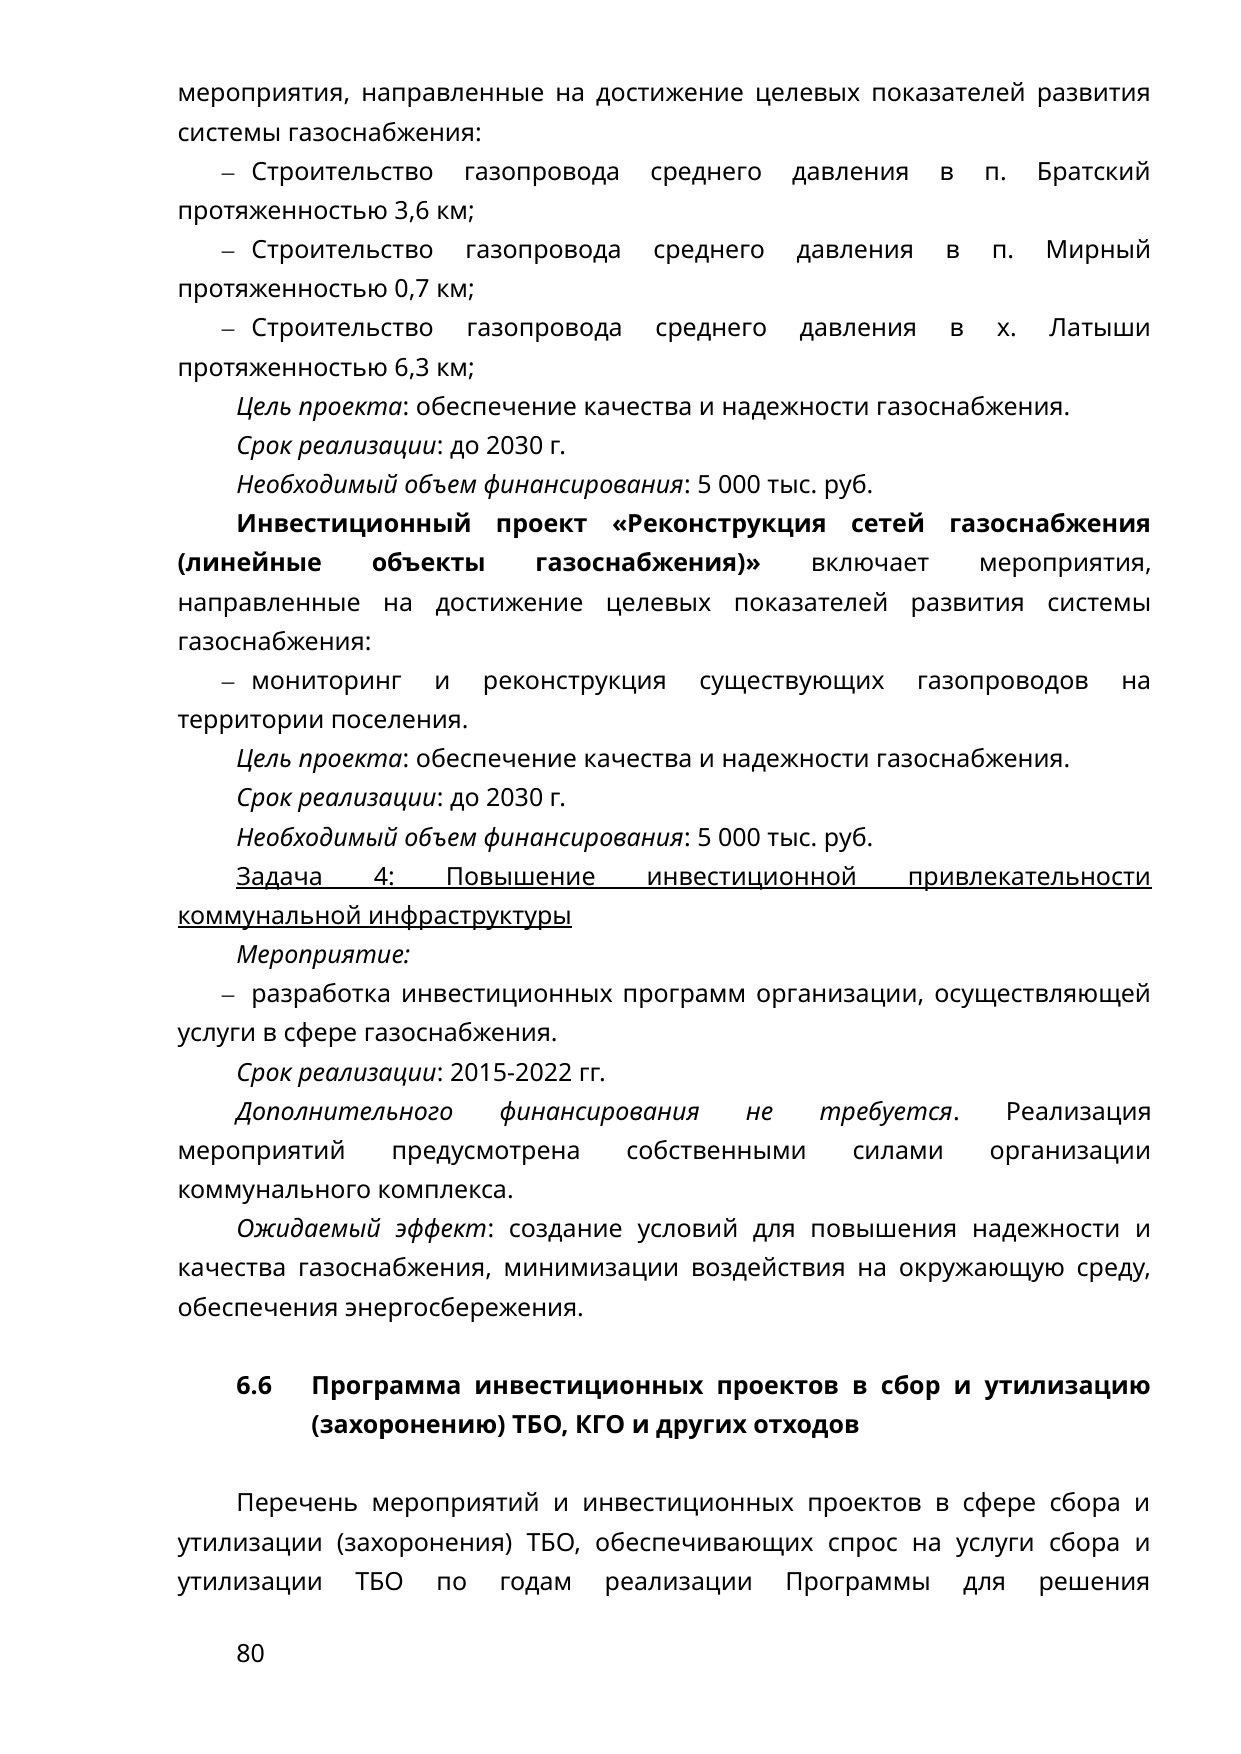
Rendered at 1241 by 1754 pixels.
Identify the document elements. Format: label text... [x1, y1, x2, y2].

text Мероприятие: [177, 937, 1152, 971]
text Необходимый объем финансирования: 5 000 тыс. руб. [177, 467, 1152, 501]
text Необходимый объем финансирования: 5 000 тыс. руб. [177, 819, 1152, 853]
text Цель проекта: обеспечение качества и надежности газоснабжения. [177, 741, 1152, 775]
text Срок реализации: 2015-2022 гг. [177, 1054, 1152, 1088]
text Перечень мероприятий и инвестиционных проектов в сфере сбора и утилизации (захоронения) ТБО, обеспечивающих спрос на услуги сбора и утилизации ТБО по годам реализации Программы для решения [177, 1485, 1152, 1597]
list Строительство газопровода среднего давления в п. Братский протяженностью 3,6 км; [177, 153, 1152, 227]
text Ожидаемый эффект: создание условий для повышения надежности и качества газоснабжения, минимизации воздействия на окружающую среду, обеспечения энергосбережения. [177, 1211, 1152, 1323]
text Задача 4: Повышение инвестиционной привлекательности коммунальной инфраструктуры [177, 858, 1152, 932]
text Срок реализации: до 2030 г. [177, 780, 1152, 814]
list Строительство газопровода среднего давления в х. Латыши протяженностью 6,3 км; [177, 310, 1152, 383]
list Программа инвестиционных проектов в сбор и утилизацию (захоронению) ТБО, КГО и других отходов [236, 1367, 1152, 1441]
text Дополнительного финансирования не требуется. Реализация мероприятий предусмотрена собственными силами организации коммунального комплекса. [177, 1093, 1152, 1206]
text мероприятия, направленные на достижение целевых показателей развития системы газоснабжения: [177, 75, 1152, 148]
text Инвестиционный проект «Реконструкция сетей газоснабжения (линейные объекты газоснабжения)» включает мероприятия, направленные на достижение целевых показателей развития системы газоснабжения: [177, 506, 1152, 657]
list Строительство газопровода среднего давления в п. Мирный протяженностью 0,7 км; [177, 232, 1152, 305]
text Цель проекта: обеспечение качества и надежности газоснабжения. [177, 388, 1152, 422]
text Срок реализации: до 2030 г. [177, 427, 1152, 462]
list разработка инвестиционных программ организации, осуществляющей услуги в сфере газоснабжения. [177, 976, 1152, 1049]
list мониторинг и реконструкция существующих газопроводов на территории поселения. [177, 662, 1152, 736]
